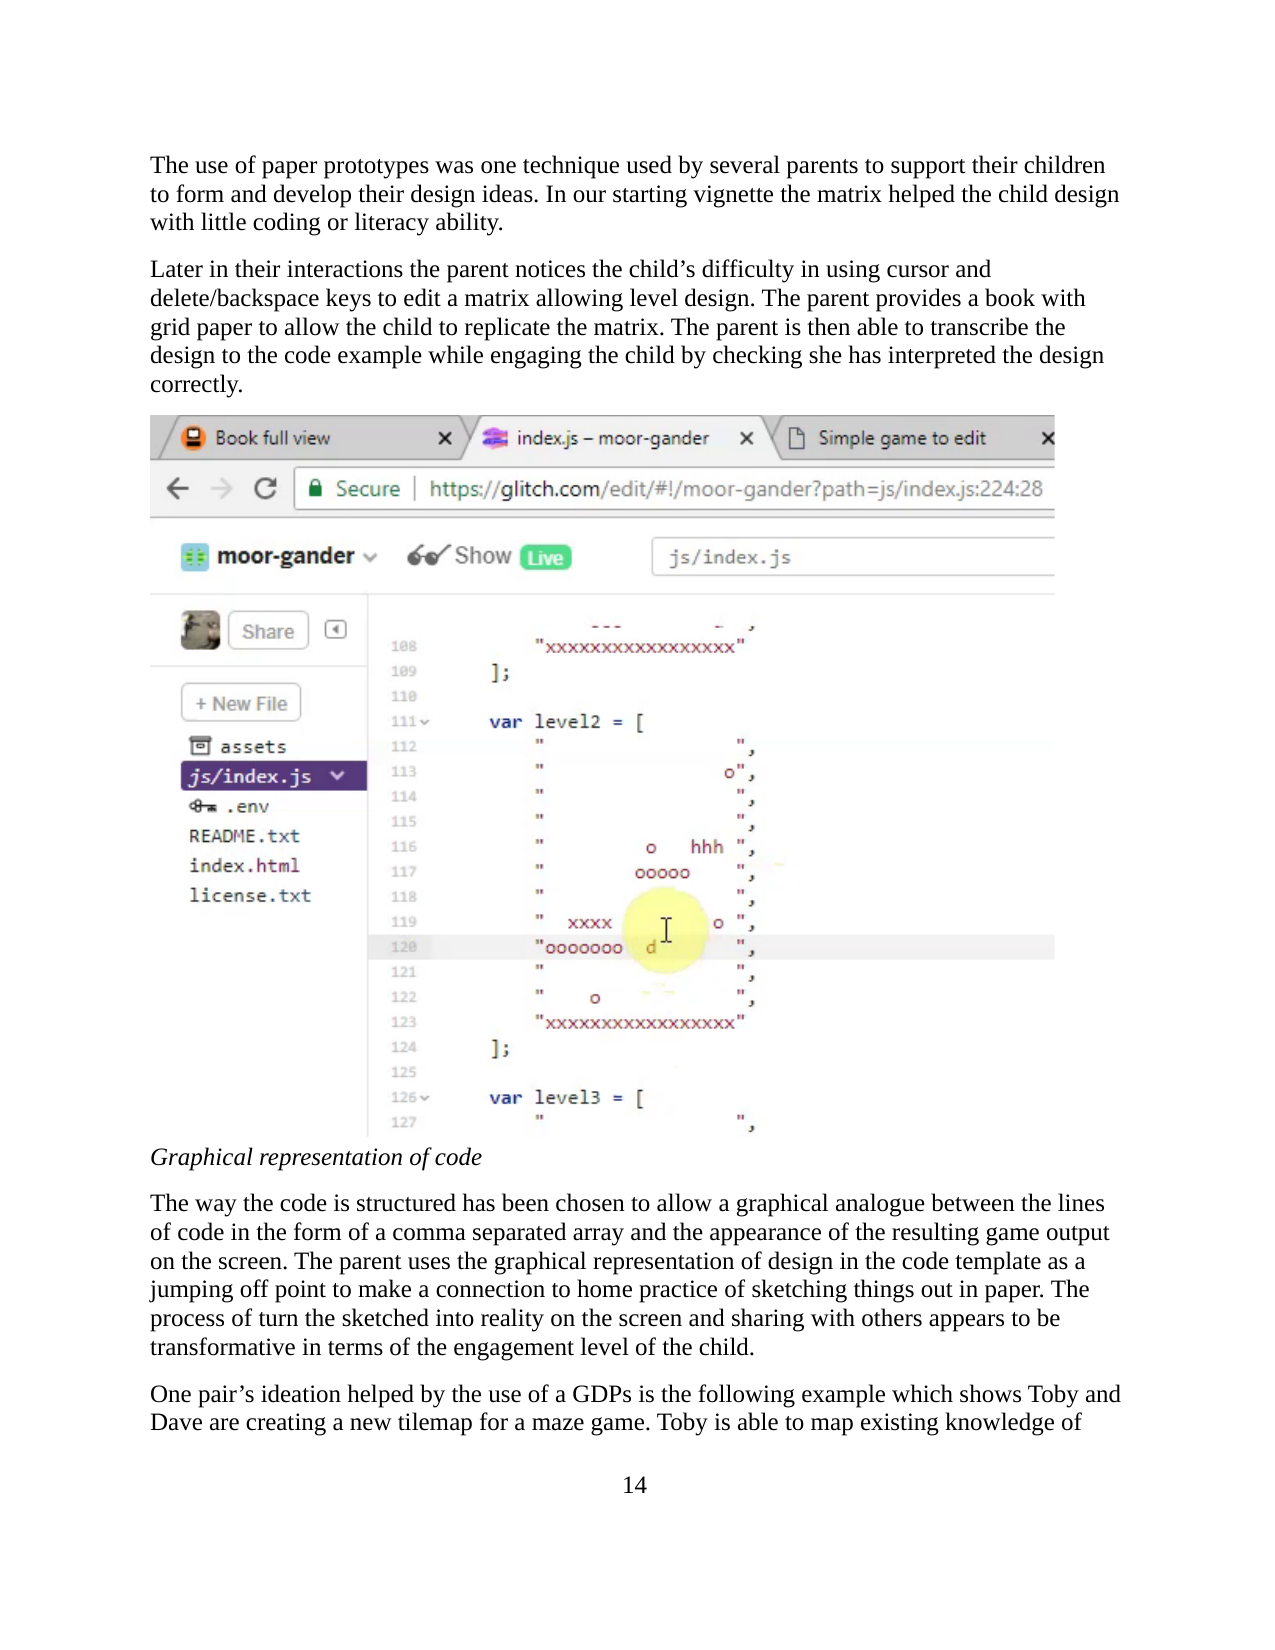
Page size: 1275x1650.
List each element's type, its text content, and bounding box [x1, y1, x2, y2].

text One pair’s ideation helped by the use of a GDPs is the following example which shows Toby and Dave are creating a new tilemap for a maze game. Toby is able to map existing knowledge of [150, 1379, 1125, 1436]
text The way the code is structured has been chosen to allow a graphical analogue between the lines of code in the form of a comma separated array and the appearance of the resulting game output on the screen. The parent uses the graphical representation of design in the code template as a jumping off point to make a connection to home practice of sketching things out in paper. The process of turn the sketched into reality on the screen and sharing with others appears to be transformative in terms of the engagement level of the child. [150, 1188, 1125, 1361]
text The use of paper prototypes was one technique used by several parents to support their children to form and develop their design ideas. In our starting vignette the matrix helped the child design with little coding or literacy ability. [150, 150, 1125, 236]
text Later in their interactions the parent notices the child’s difficulty in using cursor and delete/backspace keys to edit a matrix allowing level design. The parent provides a book with grid paper to allow the child to replicate the matrix. The parent is then able to transcribe the design to the code example while engaging the child by checking she has interpreted the design correctly. [150, 254, 1125, 398]
text Graphical representation of code [150, 1137, 1125, 1170]
picture [150, 415, 1055, 1137]
